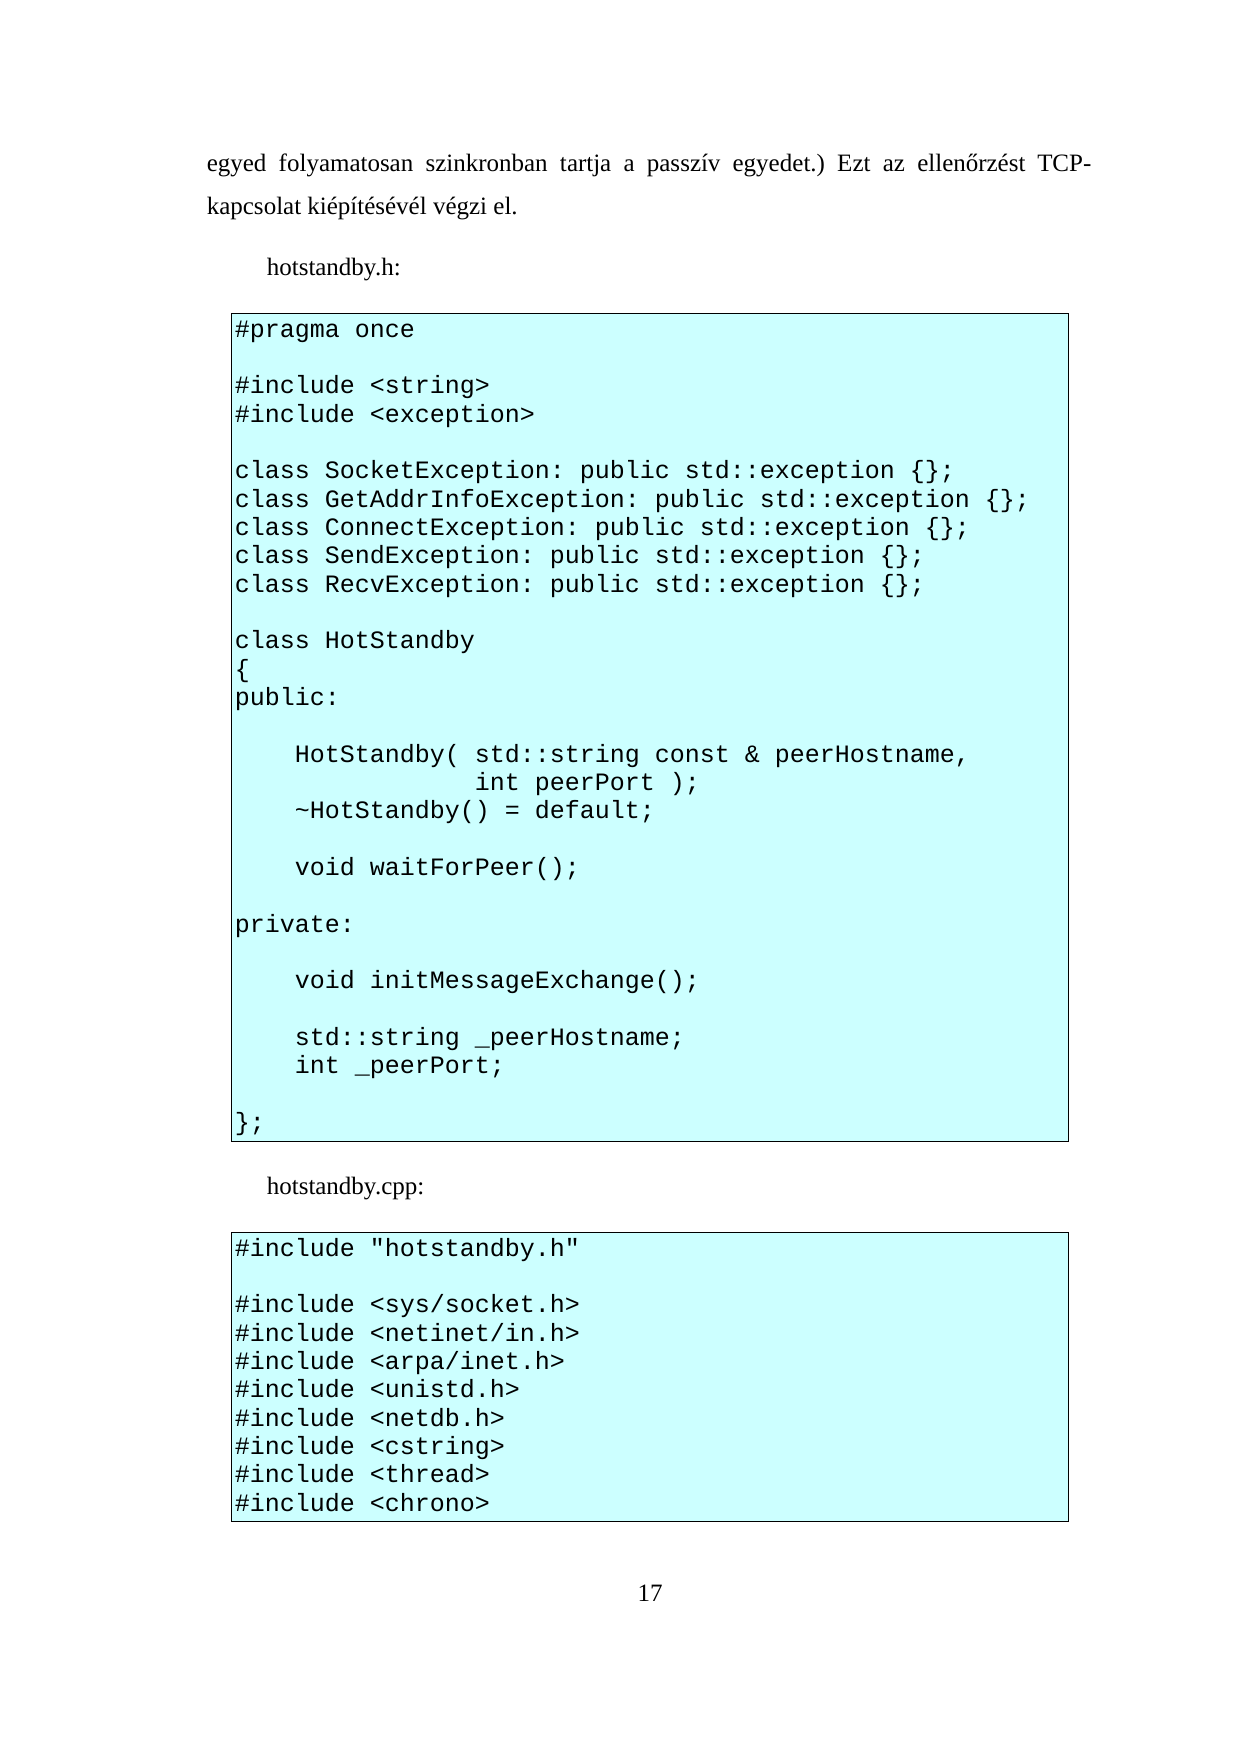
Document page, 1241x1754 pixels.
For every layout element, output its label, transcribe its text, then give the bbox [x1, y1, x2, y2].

text #pragma once #include <string> #include <exception> class SocketException: public std::exception {}; class GetAddrInfoException: public std::exception {}; class ConnectException: public std::exception {}; class SendException: public std::exception {}; class RecvException: public std::exception {}; class HotStandby { public: HotStandby( std::string const & peerHostname, int peerPort ); ~HotStandby() = default; void waitForPeer(); private: void initMessageExchange(); std::string _peerHostname; int _peerPort; }; [232, 314, 1068, 1141]
text egyed folyamatosan szinkronban tartja a passzív egyedet.) Ezt az ellenőrzést TCP-kapcsolat kiépítésévél végzi el. [207, 148, 1093, 219]
text #include "hotstandby.h" #include <sys/socket.h> #include <netinet/in.h> #include <arpa/inet.h> #include <unistd.h> #include <netdb.h> #include <cstring> #include <thread> #include <chrono> [232, 1233, 1068, 1521]
text hotstandby.h: [207, 252, 1093, 281]
text hotstandby.cpp: [207, 1171, 1093, 1200]
